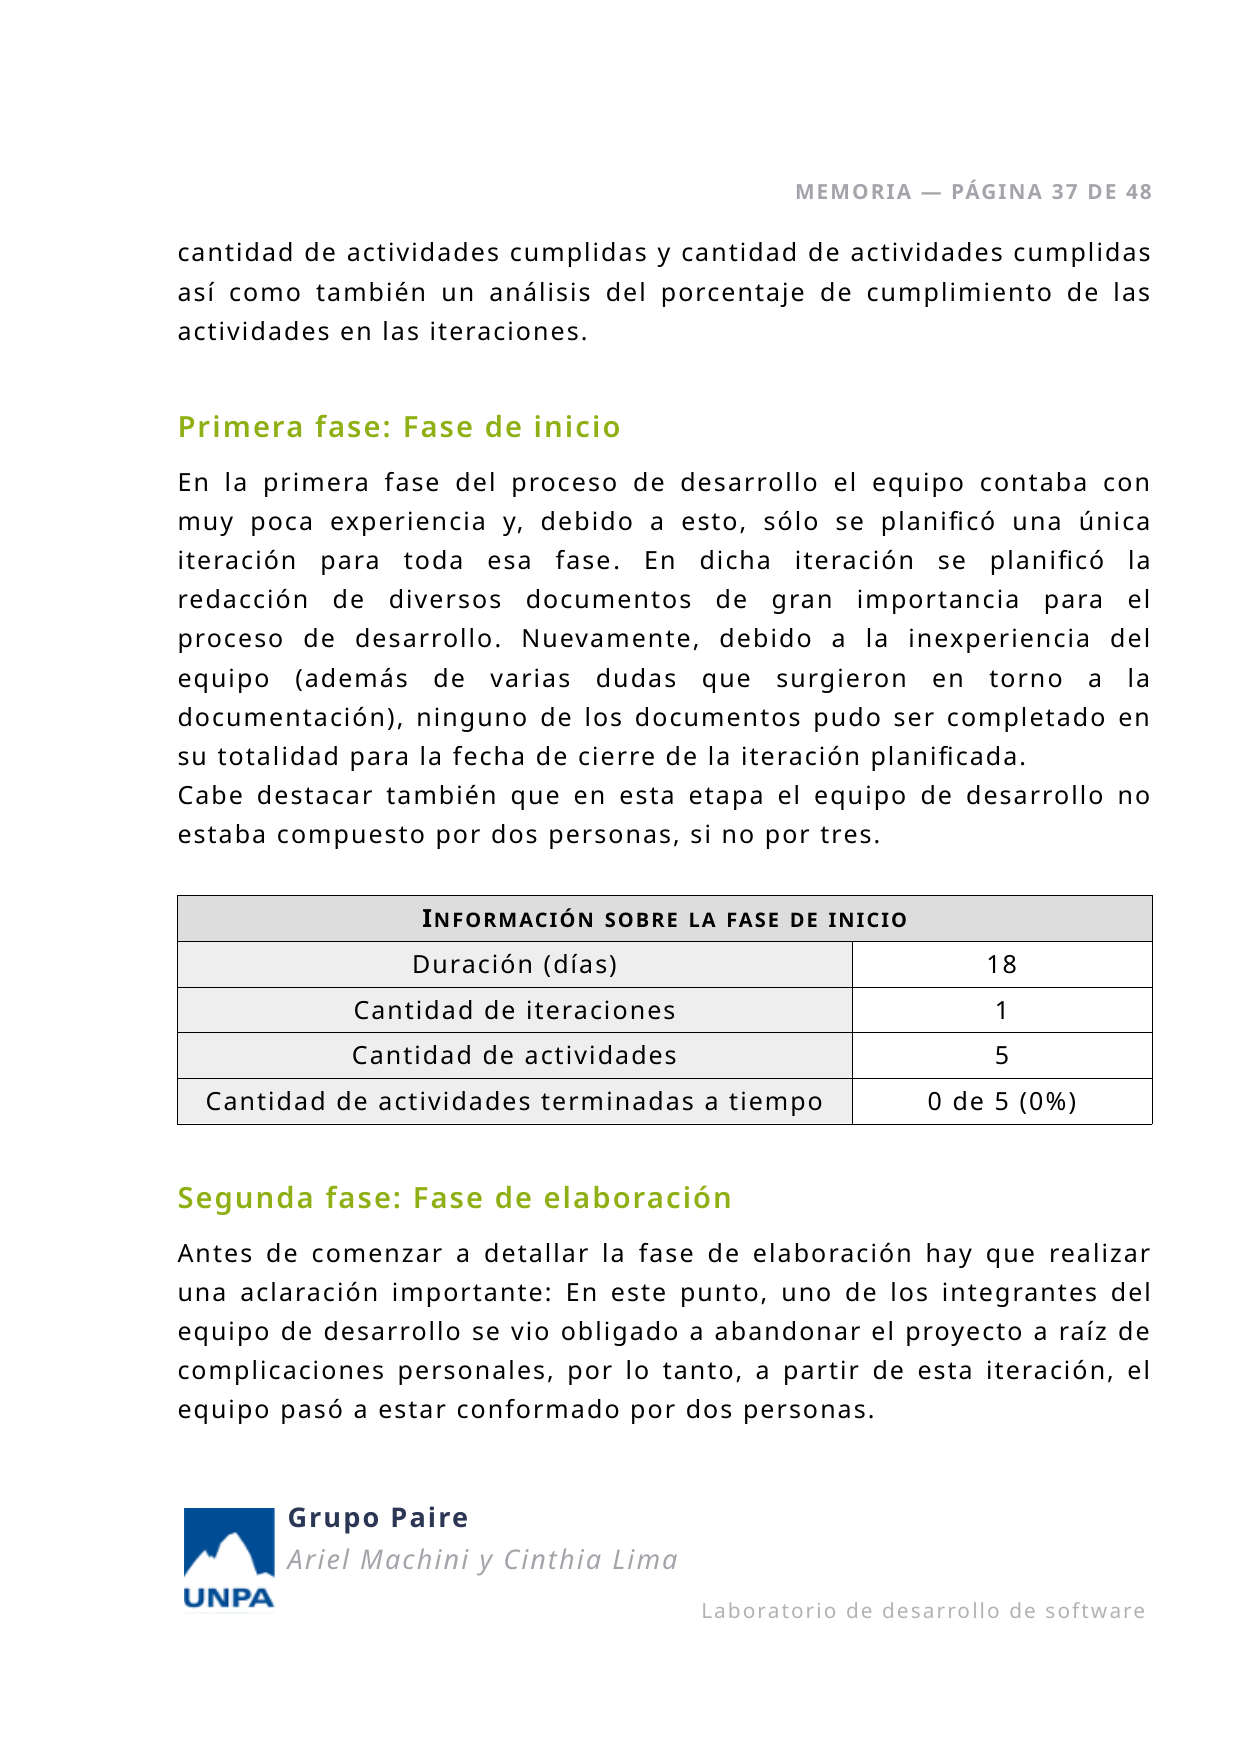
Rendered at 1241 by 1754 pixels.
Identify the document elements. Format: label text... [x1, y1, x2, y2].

text cantidad de actividades cumplidas y cantidad de actividades cumplidas así como también un análisis del porcentaje de cumplimiento de las actividades en las iteraciones. [177, 235, 1152, 347]
text Antes de comenzar a detallar la fase de elaboración hay que realizar una aclaración importante: En este punto, uno de los integrantes del equipo de desarrollo se vio obligado a abandonar el proyecto a raíz de complicaciones personales, por lo tanto, a partir de esta iteración, el equipo pasó a estar conformado por dos personas. [177, 1235, 1152, 1426]
subtitle Segunda fase: Fase de elaboración [177, 1177, 1152, 1217]
table_cell 1 [853, 988, 1152, 1032]
text En la primera fase del proceso de desarrollo el equipo contaba con muy poca experiencia y, debido a esto, sólo se planificó una única iteración para toda esa fase. En dicha iteración se planificó la redacción de diversos documentos de gran importancia para el proceso de desarrollo. Nuevamente, debido a la inexperiencia del equipo (además de varias dudas que surgieron en torno a la documentación), ninguno de los documentos pudo ser completado en su totalidad para la fecha de cierre de la iteración planificada. [177, 464, 1152, 773]
table_header Información sobre la fase de inicio [178, 896, 1152, 941]
table_cell Cantidad de actividades terminadas a tiempo [178, 1079, 852, 1123]
subtitle Primera fase: Fase de inicio [177, 406, 1152, 446]
table_cell Cantidad de iteraciones [178, 988, 852, 1032]
table_cell Cantidad de actividades [178, 1033, 852, 1078]
table_cell 5 [853, 1033, 1152, 1078]
table_cell 18 [853, 942, 1152, 987]
table_cell 0 de 5 (0%) [853, 1079, 1152, 1123]
picture [184, 1508, 275, 1614]
text Cabe destacar también que en esta etapa el equipo de desarrollo no estaba compuesto por dos personas, si no por tres. [177, 778, 1152, 851]
table_cell Duración (días) [178, 942, 852, 987]
